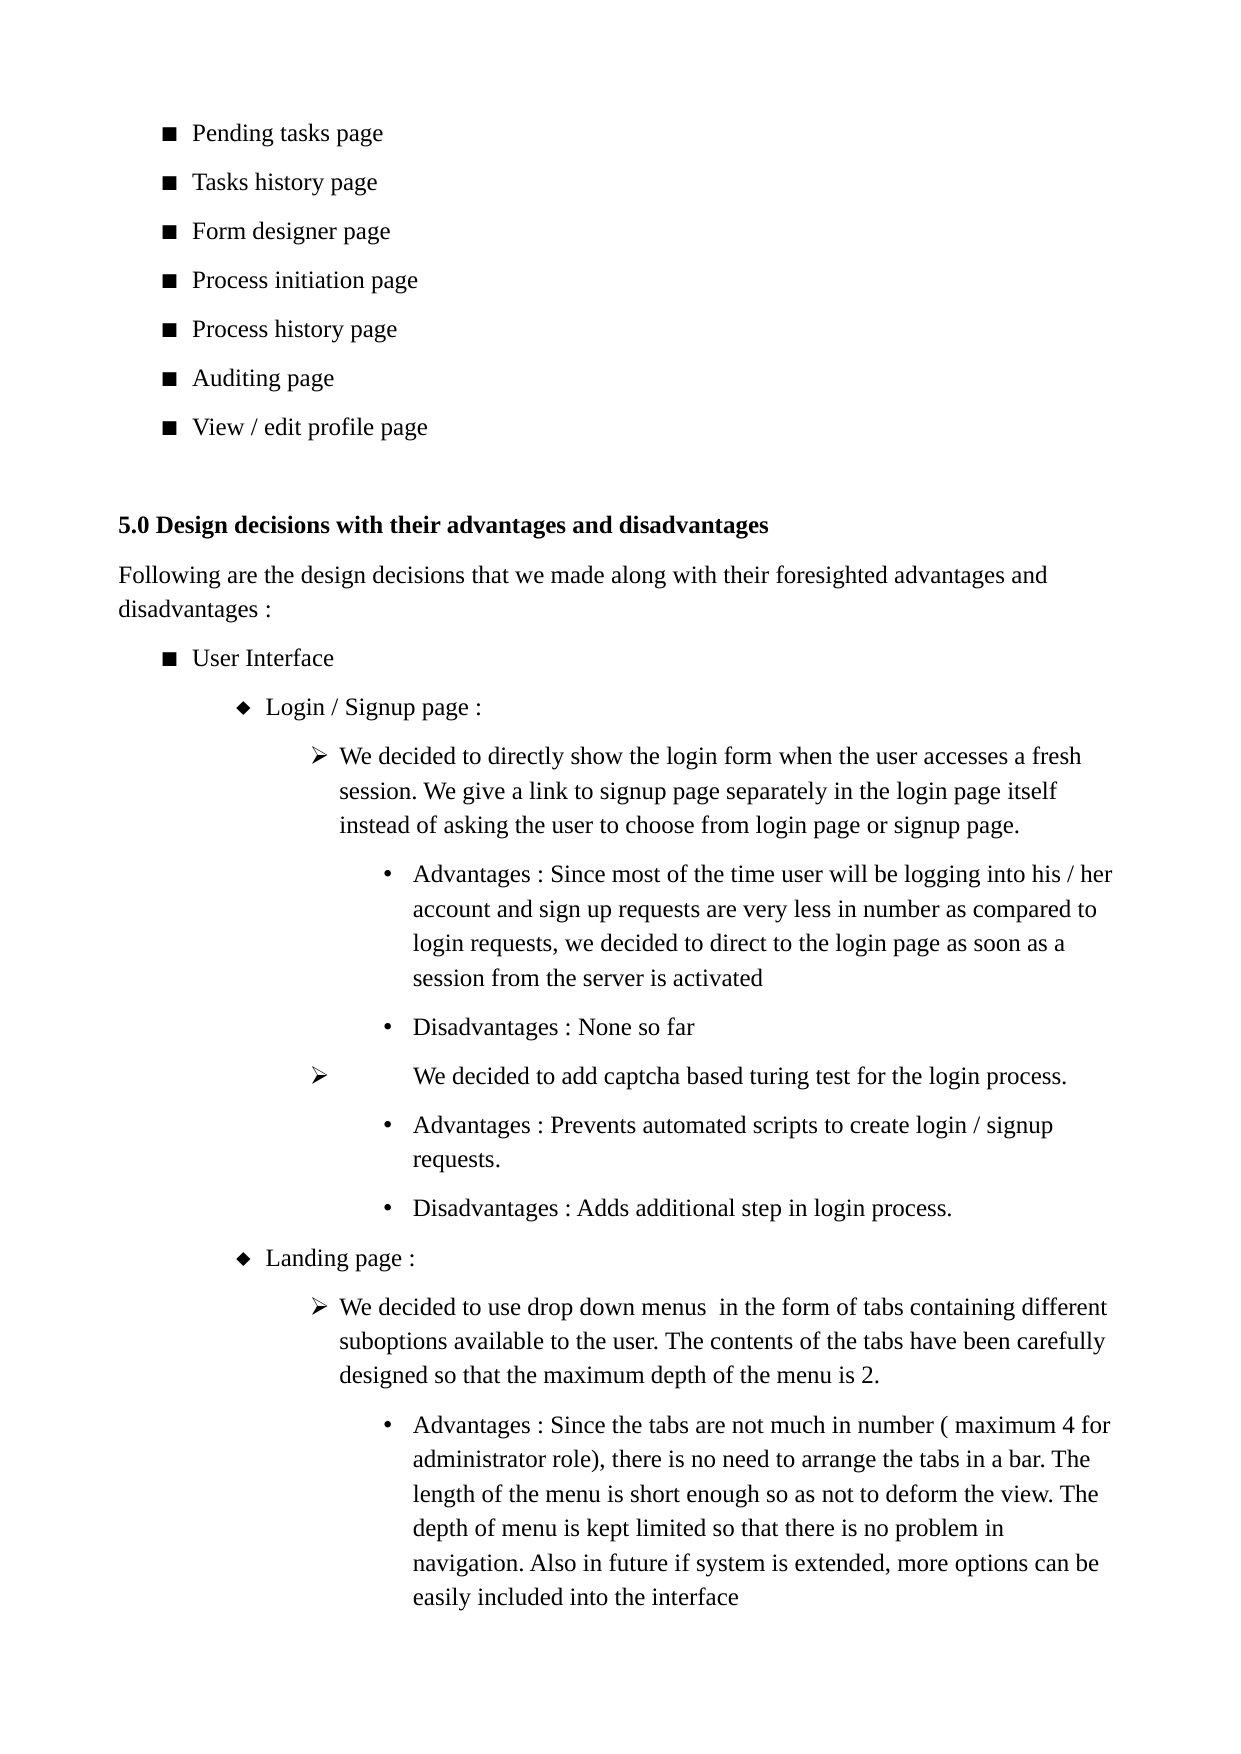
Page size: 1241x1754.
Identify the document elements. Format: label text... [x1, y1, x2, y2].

list Auditing page [162, 363, 1122, 392]
list Process initiation page [162, 265, 1122, 294]
list Login / Signup page : [236, 692, 1122, 721]
list We decided to add captcha based turing test for the login process. [309, 1061, 1122, 1090]
list Advantages : Since the tabs are not much in number ( maximum 4 for administrator role), there is no need to arrange the tabs in a bar. The length of the menu is short enough so as not to deform the view. The depth of menu is kept limited so that there is no problem in navigation. Also in future if system is extended, more options can be easily included into the interface [383, 1410, 1122, 1611]
list Tasks history page [162, 167, 1122, 196]
list Advantages : Since most of the time user will be logging into his / her account and sign up requests are very less in number as compared to login requests, we decided to direct to the login page as soon as a session from the server is activated [383, 859, 1122, 992]
list View / edit profile page [162, 412, 1122, 441]
list Advantages : Prevents automated scripts to create login / signup requests. [383, 1110, 1122, 1173]
text Following are the design decisions that we made along with their foresighted advantages and disadvantages : [118, 560, 1122, 623]
list We decided to use drop down menus in the form of tabs containing different suboptions available to the user. The contents of the tabs have been carefully designed so that the maximum depth of the menu is 2. [309, 1292, 1122, 1389]
list Disadvantages : None so far [383, 1012, 1122, 1041]
list Form designer page [162, 216, 1122, 245]
list User Interface [162, 643, 1122, 672]
list Disadvantages : Adds additional step in login process. [383, 1193, 1122, 1222]
list Pending tasks page [162, 118, 1122, 147]
list Process history page [162, 314, 1122, 343]
list We decided to directly show the login form when the user accesses a fresh session. We give a link to signup page separately in the login page itself instead of asking the user to choose from login page or signup page. [309, 741, 1122, 839]
list Landing page : [236, 1243, 1122, 1271]
text 5.0 Design decisions with their advantages and disadvantages [118, 511, 1122, 539]
